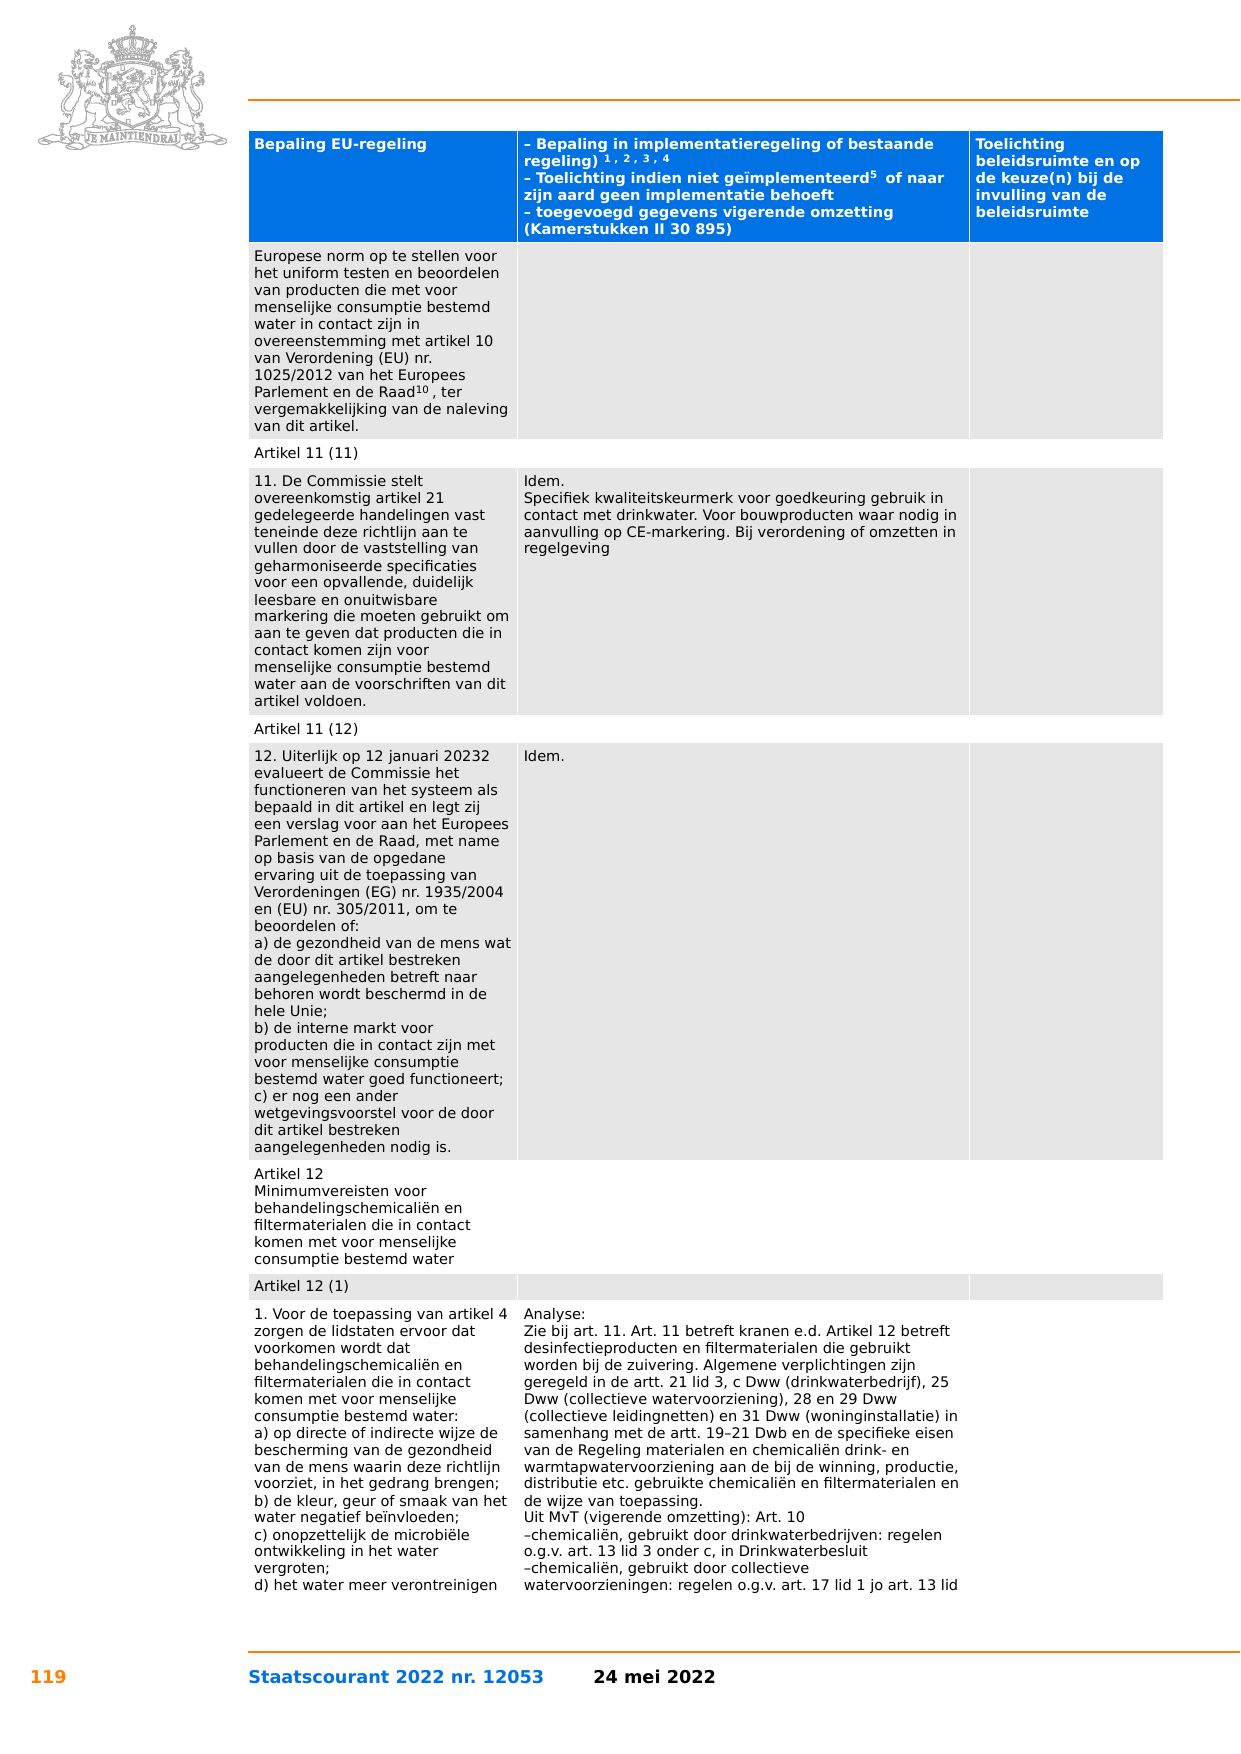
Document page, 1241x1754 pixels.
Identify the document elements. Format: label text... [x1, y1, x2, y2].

table_cell Analyse: Zie bij art. 11. Art. 11 betreft kranen e.d. Artikel 12 betreft desinfectieproducten en filtermaterialen die gebruikt worden bij de zuivering. Algemene verplichtingen zijn geregeld in de artt. 21 lid 3, c Dww (drinkwaterbedrijf), 25 Dww (collectieve watervoorziening), 28 en 29 Dww (collectieve leidingnetten) en 31 Dww (woninginstallatie) in samenhang met de artt. 19–21 Dwb en de specifieke eisen van de Regeling materialen en chemicaliën drink- en warmtapwatervoorziening aan de bij de winning, productie, distributie etc. gebruikte chemicaliën en filtermaterialen en de wijze van toepassing. Uit MvT (vigerende omzetting): Art. 10 –chemicaliën, gebruikt door drinkwaterbedrijven: regelen o.g.v. art. 13 lid 3 onder c, in Drinkwaterbesluit –chemicaliën, gebruikt door collectieve watervoorzieningen: regelen o.g.v. art. 17 lid 1 jo art. 13 lid [518, 1301, 969, 1599]
table_cell [970, 440, 1163, 467]
table_cell 12. Uiterlijk op 12 januari 20232 evalueert de Commissie het functioneren van het systeem als bepaald in dit artikel en legt zij een verslag voor aan het Europees Parlement en de Raad, met name op basis van de opgedane ervaring uit de toepassing van Verordeningen (EG) nr. 1935/2004 en (EU) nr. 305/2011, om te beoordelen of: a) de gezondheid van de mens wat de door dit artikel bestreken aangelegenheden betreft naar behoren wordt beschermd in de hele Unie; b) de interne markt voor producten die in contact zijn met voor menselijke consumptie bestemd water goed functioneert; c) er nog een ander wetgevingsvoorstel voor de door dit artikel bestreken aangelegenheden nodig is. [249, 743, 517, 1160]
table_cell [518, 243, 969, 439]
table_header Toelichting beleidsruimte en op de keuze(n) bij de invulling van de beleidsruimte [970, 131, 1163, 242]
table_cell Artikel 12 Minimumvereisten voor behandelingschemicaliën en filtermaterialen die in contact komen met voor menselijke consumptie bestemd water [249, 1161, 517, 1272]
table_cell [970, 1161, 1163, 1272]
table_cell [518, 1161, 969, 1272]
table_cell [970, 243, 1163, 439]
picture [38, 25, 227, 150]
table_cell 11. De Commissie stelt overeenkomstig artikel 21 gedelegeerde handelingen vast teneinde deze richtlijn aan te vullen door de vaststelling van geharmoniseerde specificaties voor een opvallende, duidelijk leesbare en onuitwisbare markering die moeten gebruikt om aan te geven dat producten die in contact komen zijn voor menselijke consumptie bestemd water aan de voorschriften van dit artikel voldoen. [249, 468, 517, 715]
table_cell [518, 1274, 969, 1300]
table_cell [970, 743, 1163, 1160]
table_header Bepaling EU-regeling [249, 131, 517, 242]
table_cell Artikel 11 (12) [249, 716, 517, 742]
table_cell [970, 716, 1163, 742]
table_cell [970, 1301, 1163, 1599]
table_header – Bepaling in implementatieregeling of bestaande regeling) 1, 2, 3, 4 – Toelichting indien niet geïmplementeerd5 of naar zijn aard geen implementatie behoeft – toegevoegd gegevens vigerende omzetting (Kamerstukken II 30 895) [518, 131, 969, 242]
table_cell Europese norm op te stellen voor het uniform testen en beoordelen van producten die met voor menselijke consumptie bestemd water in contact zijn in overeenstemming met artikel 10 van Verordening (EU) nr. 1025/2012 van het Europees Parlement en de Raad10, ter vergemakkelijking van de naleving van dit artikel. [249, 243, 517, 439]
table_cell [970, 1274, 1163, 1300]
table_cell Idem. Specifiek kwaliteitskeurmerk voor goedkeuring gebruik in contact met drinkwater. Voor bouwproducten waar nodig in aanvulling op CE-markering. Bij verordening of omzetten in regelgeving [518, 468, 969, 715]
table_cell [518, 440, 969, 467]
table_cell [518, 716, 969, 742]
table_cell Artikel 11 (11) [249, 440, 517, 467]
table_cell Idem. [518, 743, 969, 1160]
table_cell [970, 468, 1163, 715]
table_cell Artikel 12 (1) [249, 1274, 517, 1300]
table_cell 1. Voor de toepassing van artikel 4 zorgen de lidstaten ervoor dat voorkomen wordt dat behandelingschemicaliën en filtermaterialen die in contact komen met voor menselijke consumptie bestemd water: a) op directe of indirecte wijze de bescherming van de gezondheid van de mens waarin deze richtlijn voorziet, in het gedrang brengen; b) de kleur, geur of smaak van het water negatief beïnvloeden; c) onopzettelijk de microbiële ontwikkeling in het water vergroten; d) het water meer verontreinigen [249, 1301, 517, 1599]
